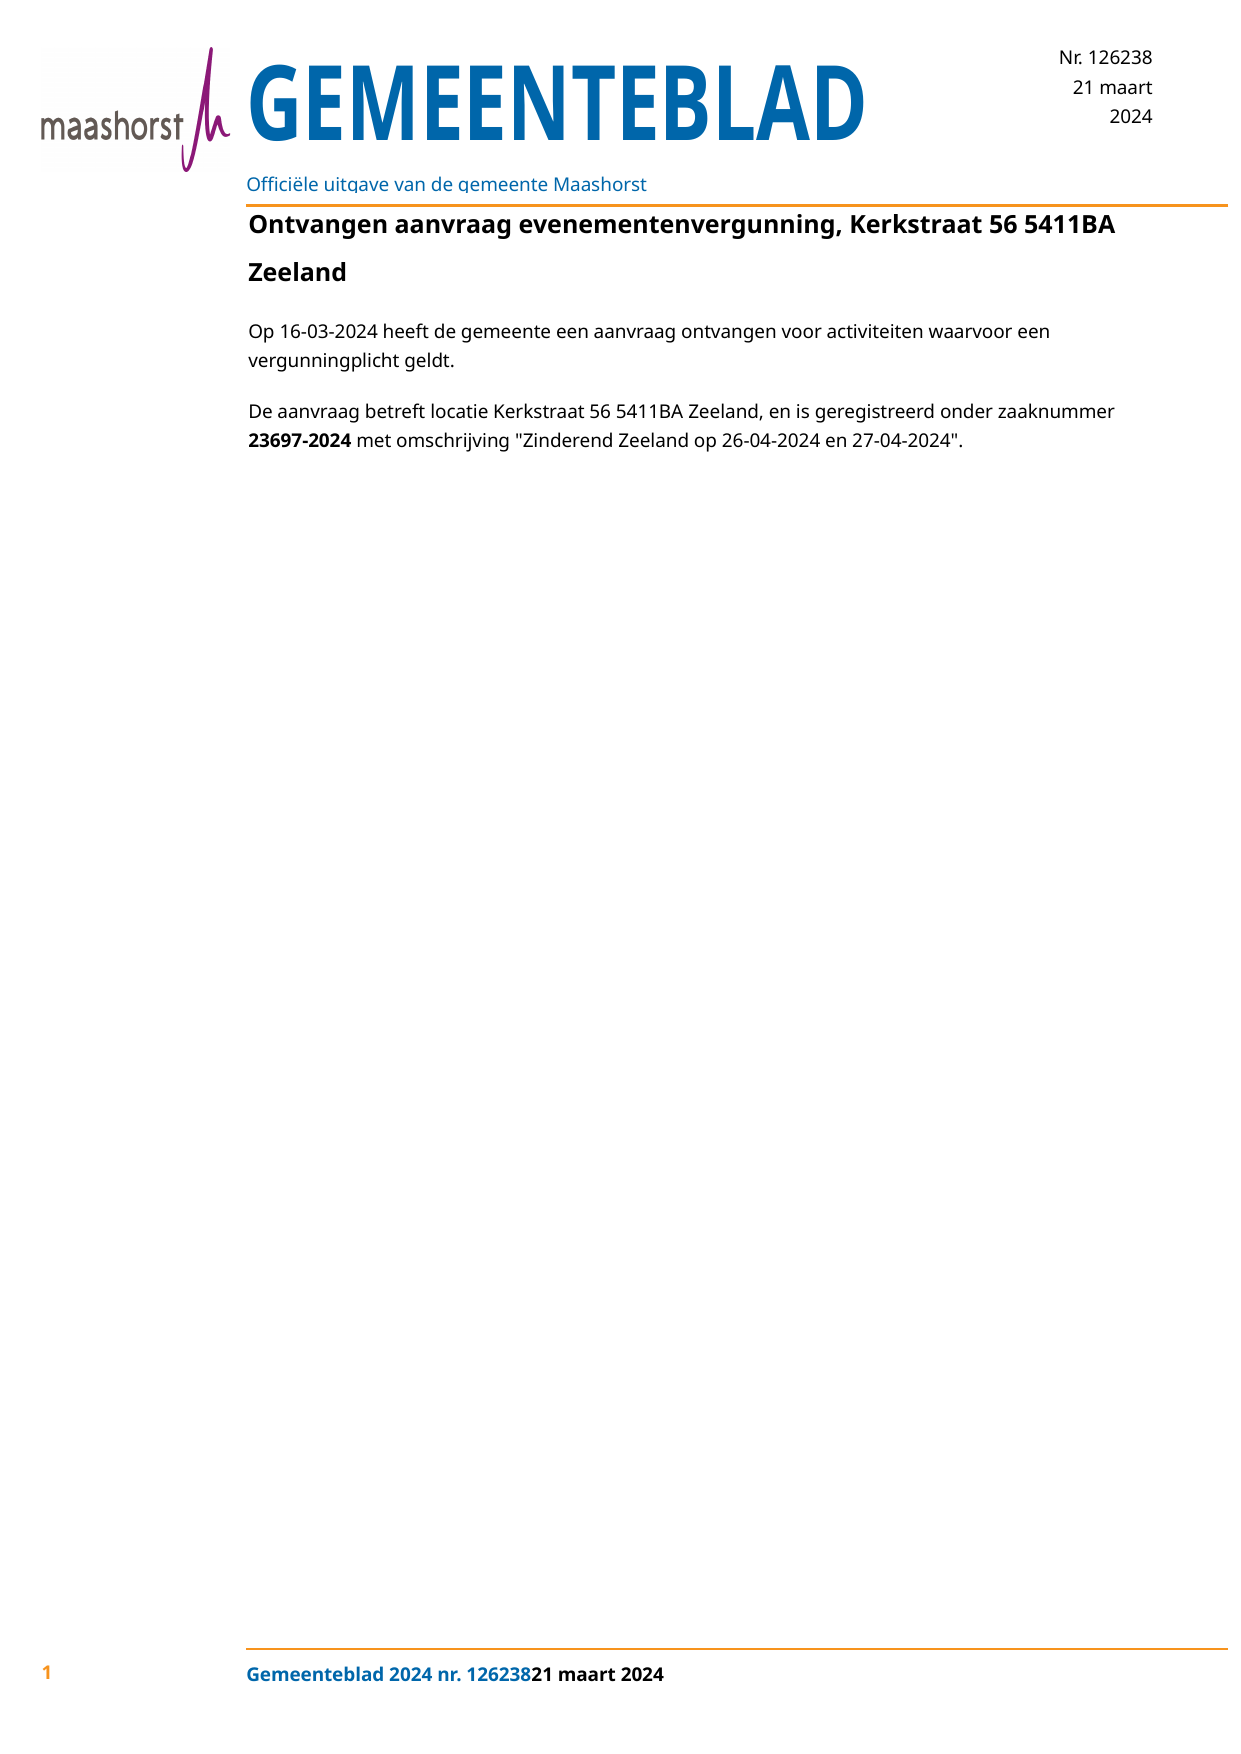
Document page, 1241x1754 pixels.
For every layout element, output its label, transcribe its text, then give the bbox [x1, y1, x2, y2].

text Op 16-03-2024 heeft de gemeente een aanvraag ontvangen voor activiteiten waarvoor een vergunningplicht geldt. [248, 318, 1152, 373]
text De aanvraag betreft locatie Kerkstraat 56 5411BA Zeeland, en is geregistreerd onder zaaknummer 23697-2024 met omschrijving "Zinderend Zeeland op 26-04-2024 en 27-04-2024". [248, 398, 1152, 453]
text Ontvangen aanvraag evenementenvergunning, Kerkstraat 56 5411BA Zeeland [248, 207, 1152, 288]
picture [41, 47, 231, 172]
